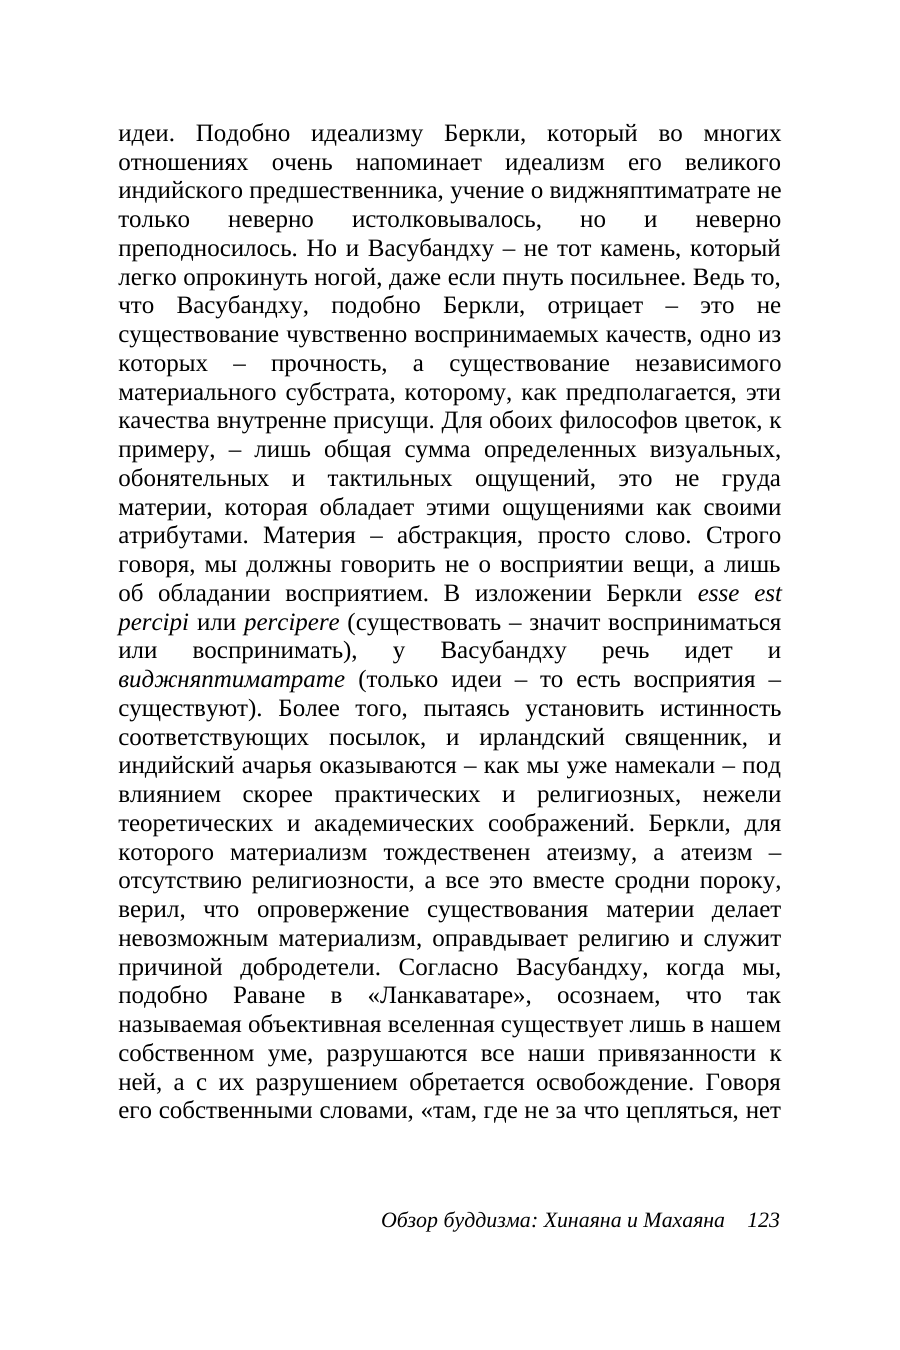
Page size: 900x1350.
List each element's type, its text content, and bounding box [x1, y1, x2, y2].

text идеи. Подобно идеализму Беркли, который во многих отношениях очень напоминает идеализм его великого индийского предшественника, учение о виджняптиматрате не только неверно истолковывалось, но и неверно преподносилось. Но и Васубандху – не тот камень, который легко опрокинуть ногой, даже если пнуть посильнее. Ведь то, что Васубандху, подобно Беркли, отрицает – это не существование чувственно воспринимаемых качеств, одно из которых – прочность, а существование независимого материального субстрата, которому, как предполагается, эти качества внутренне присущи. Для обоих философов цветок, к примеру, – лишь общая сумма определенных визуальных, обонятельных и тактильных ощущений, это не груда материи, которая обладает этими ощущениями как своими атрибутами. Материя – абстракция, просто слово. Строго говоря, мы должны говорить не о восприятии вещи, а лишь об обладании восприятием. В изложении Беркли esse est percipi или percipere (существовать – значит восприниматься или воспринимать), у Васубандху речь идет и виджняптиматрате (только идеи – то есть восприятия – существуют). Более того, пытаясь установить истинность соответствующих посылок, и ирландский священник, и индийский ачарья оказываются – как мы уже намекали – под влиянием скорее практических и религиозных, нежели теоретических и академических соображений. Беркли, для которого материализм тождественен атеизму, а атеизм – отсутствию религиозности, а все это вместе сродни пороку, верил, что опровержение существования материи делает невозможным материализм, оправдывает религию и служит причиной добродетели. Согласно Васубандху, когда мы, подобно Раване в «Ланкаватаре», осознаем, что так называемая объективная вселенная существует лишь в нашем собственном уме, разрушаются все наши привязанности к ней, а с их разрушением обретается освобождение. Говоря его собственными словами, «там, где не за что цепляться, нет [118, 118, 782, 1124]
